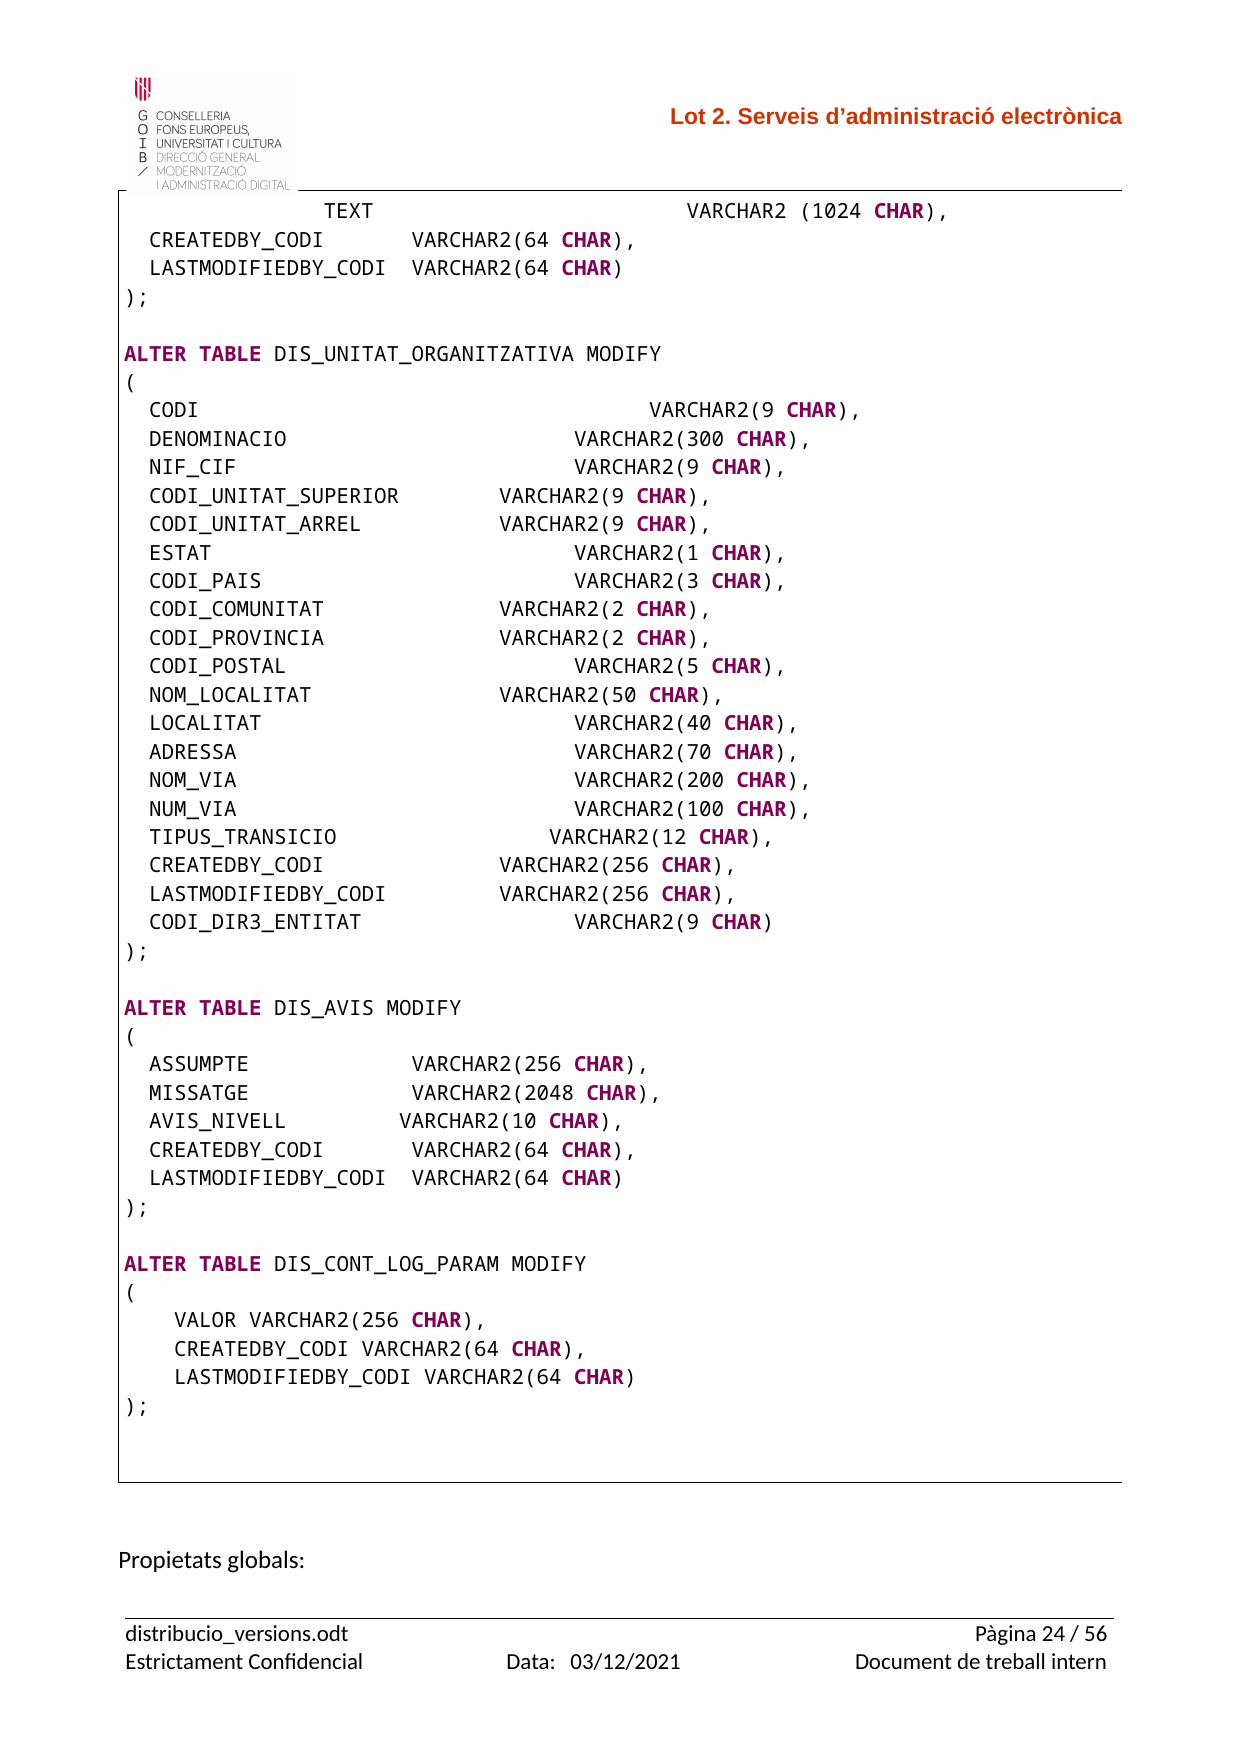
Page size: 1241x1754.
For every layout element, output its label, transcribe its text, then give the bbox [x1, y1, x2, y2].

picture [126, 70, 299, 197]
table_header TEXT VARCHAR2 (1024 CHAR), CREATEDBY_CODI VARCHAR2(64 CHAR), LASTMODIFIEDBY_CODI VARCHAR2(64 CHAR) ); ALTER TABLE DIS_UNITAT_ORGANITZATIVA MODIFY ( CODI VARCHAR2(9 CHAR), DENOMINACIO VARCHAR2(300 CHAR), NIF_CIF VARCHAR2(9 CHAR), CODI_UNITAT_SUPERIOR VARCHAR2(9 CHAR), CODI_UNITAT_ARREL VARCHAR2(9 CHAR), ESTAT VARCHAR2(1 CHAR), CODI_PAIS VARCHAR2(3 CHAR), CODI_COMUNITAT VARCHAR2(2 CHAR), CODI_PROVINCIA VARCHAR2(2 CHAR), CODI_POSTAL VARCHAR2(5 CHAR), NOM_LOCALITAT VARCHAR2(50 CHAR), LOCALITAT VARCHAR2(40 CHAR), ADRESSA VARCHAR2(70 CHAR), NOM_VIA VARCHAR2(200 CHAR), NUM_VIA VARCHAR2(100 CHAR), TIPUS_TRANSICIO VARCHAR2(12 CHAR), CREATEDBY_CODI VARCHAR2(256 CHAR), LASTMODIFIEDBY_CODI VARCHAR2(256 CHAR), CODI_DIR3_ENTITAT VARCHAR2(9 CHAR) ); ALTER TABLE DIS_AVIS MODIFY ( ASSUMPTE VARCHAR2(256 CHAR), MISSATGE VARCHAR2(2048 CHAR), AVIS_NIVELL VARCHAR2(10 CHAR), CREATEDBY_CODI VARCHAR2(64 CHAR), LASTMODIFIEDBY_CODI VARCHAR2(64 CHAR) ); ALTER TABLE DIS_CONT_LOG_PARAM MODIFY ( VALOR VARCHAR2(256 CHAR), CREATEDBY_CODI VARCHAR2(64 CHAR), LASTMODIFIEDBY_CODI VARCHAR2(64 CHAR) ); [119, 191, 1122, 1482]
text Propietats globals: [118, 1544, 1122, 1574]
